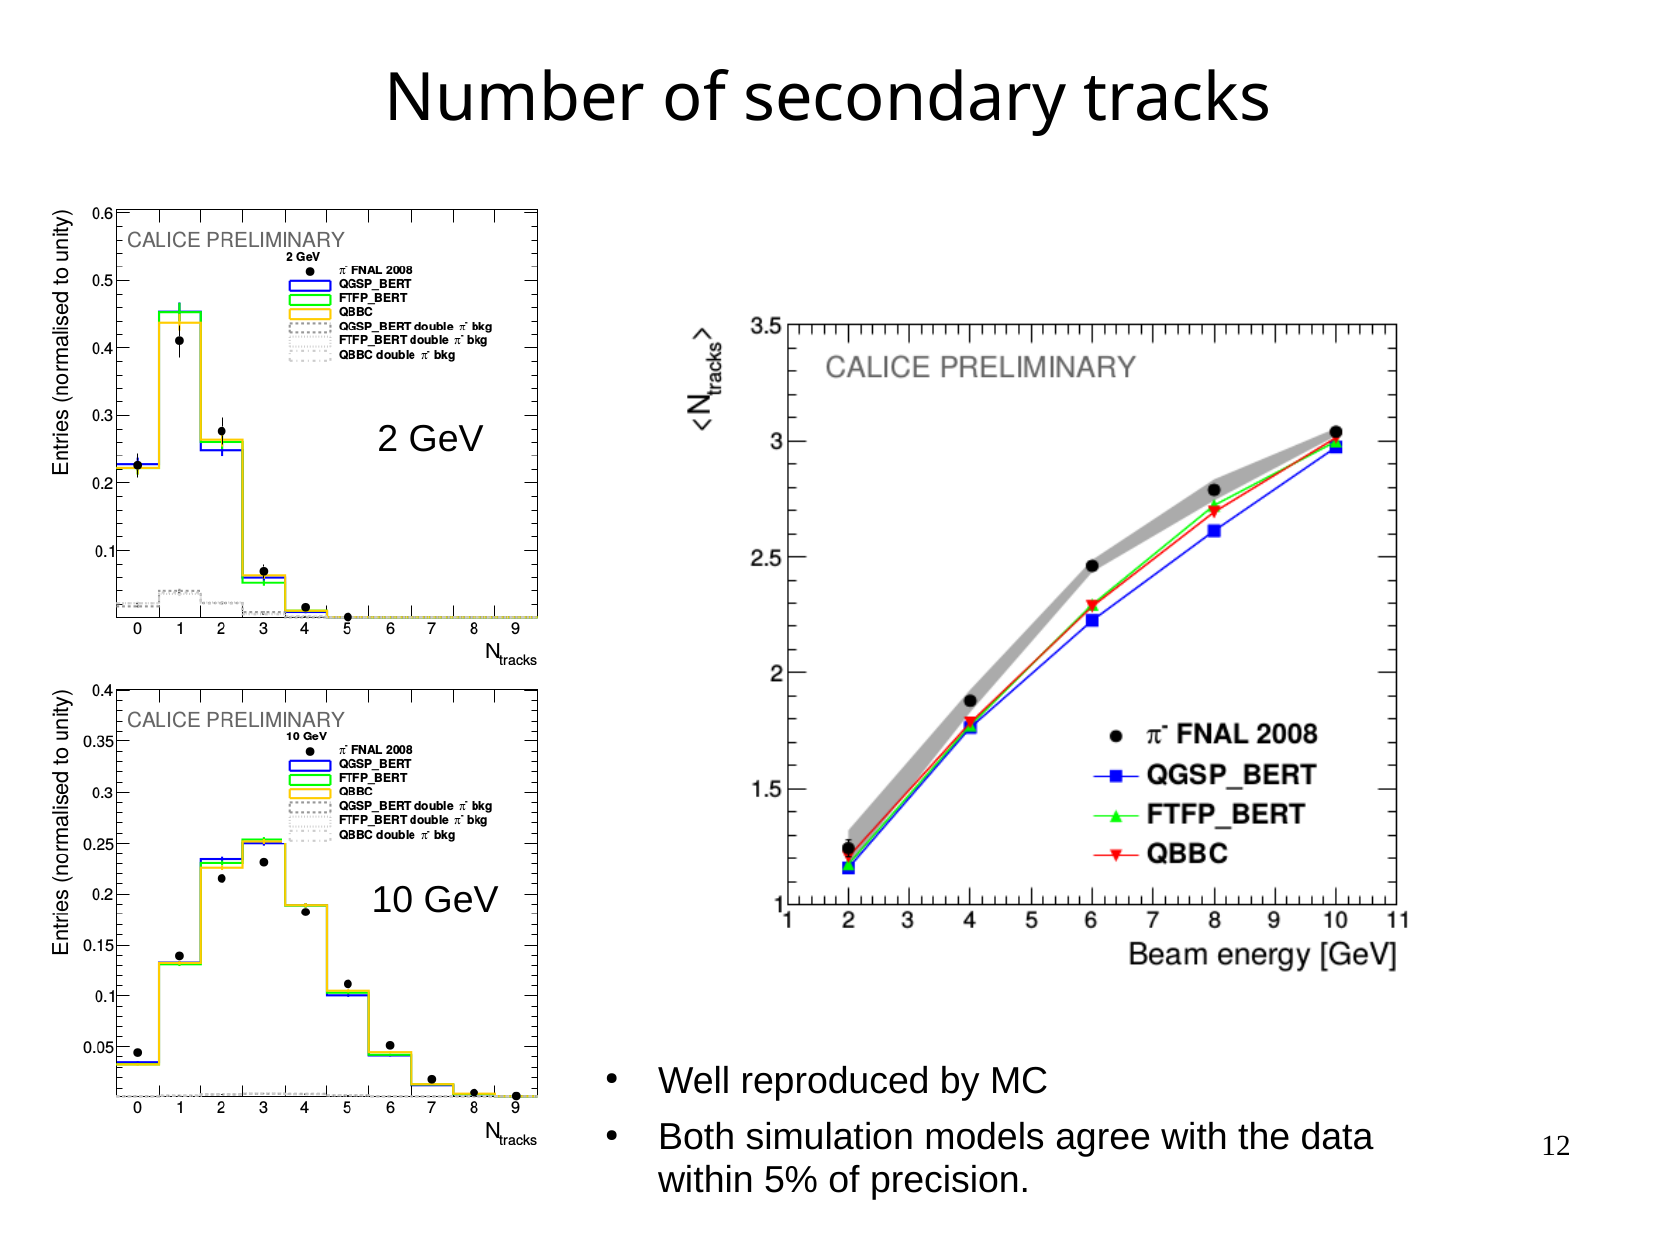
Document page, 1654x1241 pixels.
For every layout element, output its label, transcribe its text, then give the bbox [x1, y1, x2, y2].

text_box 2 GeV [362, 410, 499, 468]
title Number of secondary tracks [85, 52, 1571, 138]
picture [48, 176, 573, 1145]
list Well reproduced by MC Both simulation models agree with the data within 5% of precision. [587, 1059, 1396, 1218]
text_box 10 GeV [356, 870, 514, 928]
picture [677, 248, 1471, 979]
